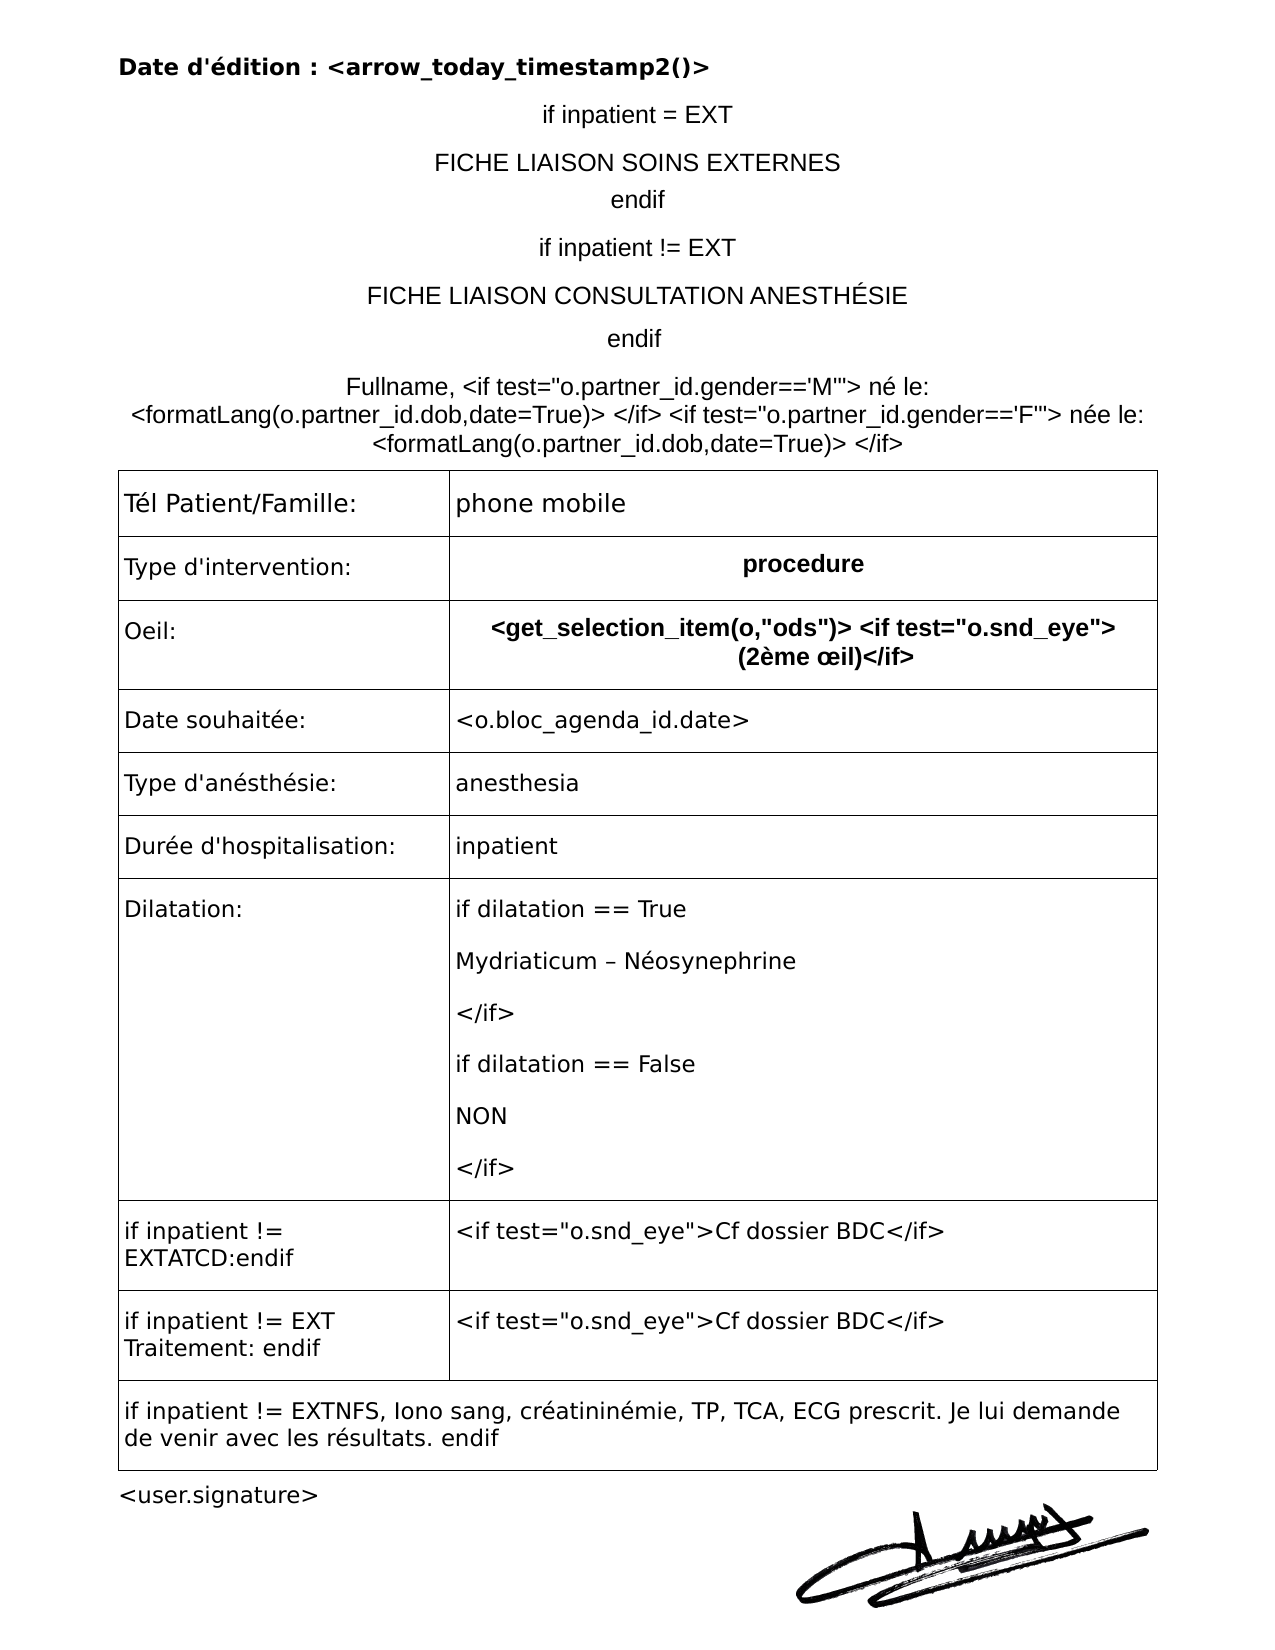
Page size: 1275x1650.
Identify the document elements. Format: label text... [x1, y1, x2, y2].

table_header phone mobile [450, 471, 1157, 536]
table_header Tél Patient/Famille: [119, 471, 449, 536]
picture [795, 1503, 1150, 1608]
table_cell Dilatation: [119, 879, 449, 1200]
subtitle if inpatient = EXT [118, 100, 1157, 129]
text <user.signature> [118, 1482, 1157, 1509]
subtitle FICHE LIAISON SOINS EXTERNES [118, 148, 1157, 177]
text Date d'édition : <arrow_today_timestamp2()> [118, 54, 1157, 81]
table_cell if inpatient != EXTATCD:endif [119, 1201, 449, 1290]
subtitle if inpatient != EXT [118, 233, 1157, 262]
table_cell Type d'anésthésie: [119, 753, 449, 815]
table_cell anesthesia [450, 753, 1157, 815]
table_cell <if test="o.snd_eye">Cf dossier BDC</if> [450, 1291, 1157, 1380]
table_cell <if test="o.snd_eye">Cf dossier BDC</if> [450, 1201, 1157, 1290]
subtitle Fullname, <if test="o.partner_id.gender=='M'"> né le: <formatLang(o.partner_id.dob,date=True)> </if> <if test="o.partner_id.gender=='F'"> née le: <formatLang(o.partner_id.dob,date=True)> </if> [118, 372, 1157, 458]
table_cell Type d'intervention: [119, 537, 449, 600]
table_cell if dilatation == True Mydriaticum – Néosynephrine </if> if dilatation == False NON </if> [450, 879, 1157, 1200]
table_cell <get_selection_item(o,"ods")> <if test="o.snd_eye"> (2ème œil)</if> [450, 601, 1157, 689]
table_cell Oeil: [119, 601, 449, 689]
table_cell Date souhaitée: [119, 690, 449, 752]
table_cell inpatient [450, 816, 1157, 878]
subtitle FICHE LIAISON CONSULTATION ANESTHÉSIE [118, 281, 1157, 310]
subtitle endif [118, 185, 1157, 213]
table_cell if inpatient != EXTNFS, Iono sang, créatininémie, TP, TCA, ECG prescrit. Je lui demande de venir avec les résultats. endif [119, 1381, 1157, 1469]
table_cell procedure [450, 537, 1157, 600]
table_cell <o.bloc_agenda_id.date> [450, 690, 1157, 752]
table_cell Durée d'hospitalisation: [119, 816, 449, 878]
subtitle endif [118, 323, 1157, 352]
table_cell if inpatient != EXT Traitement: endif [119, 1291, 449, 1380]
